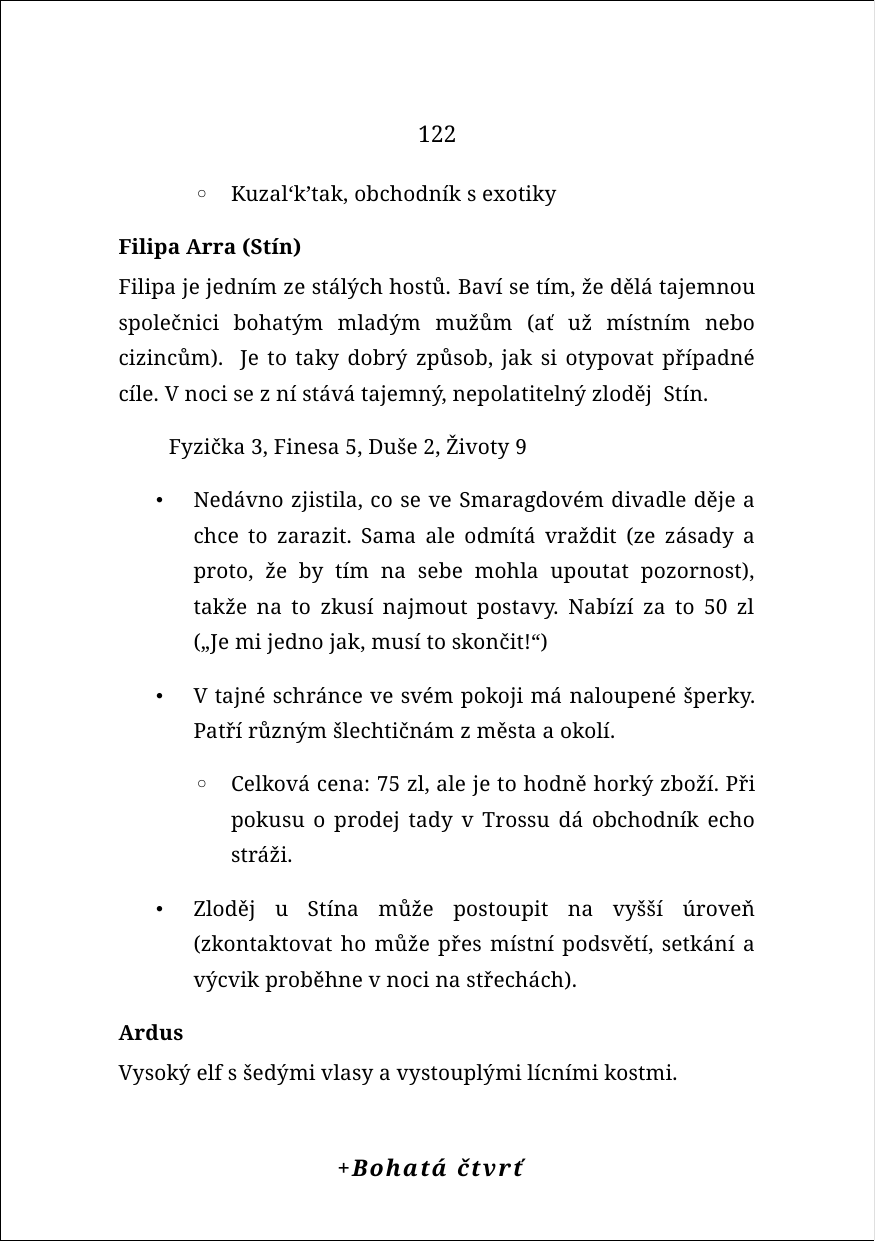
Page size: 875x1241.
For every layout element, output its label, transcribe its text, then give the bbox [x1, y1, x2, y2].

list V tajné schránce ve svém pokoji má naloupené šperky. Patří různým šlechtičnám z města a okolí. [156, 681, 756, 745]
text Fyzička 3, Finesa 5, Duše 2, Životy 9 [168, 432, 756, 461]
text Filipa je jedním ze stálých hostů. Baví se tím, že dělá tajemnou společnici bohatým mladým mužům (ať už místním nebo cizincům). Je to taky dobrý způsob, jak si otypovat případné cíle. V noci se z ní stává tajemný, nepolatitelný zloděj Stín. [118, 272, 756, 407]
list Celková cena: 75 zl, ale je to hodně horký zboží. Při pokusu o prodej tady v Trossu dá obchodník echo stráži. [193, 769, 756, 869]
text Vysoký elf s šedými vlasy a vystouplými lícními kostmi. [118, 1058, 756, 1087]
subtitle Filipa Arra (Stín) [118, 232, 756, 261]
list Nedávno zjistila, co se ve Smaragdovém divadle děje a chce to zarazit. Sama ale odmítá vraždit (ze zásady a proto, že by tím na sebe mohla upoutat pozornost), takže na to zkusí najmout postavy. Nabízí za to 50 zl („Je mi jedno jak, musí to skončit!“) [156, 485, 756, 656]
list Zloděj u Stína může postoupit na vyšší úroveň (zkontaktovat ho může přes místní podsvětí, setkání a výcvik proběhne v noci na střechách). [156, 894, 756, 993]
subtitle Ardus [118, 1018, 756, 1046]
list Kuzal‘k’tak, obchodník s exotiky [193, 179, 756, 207]
